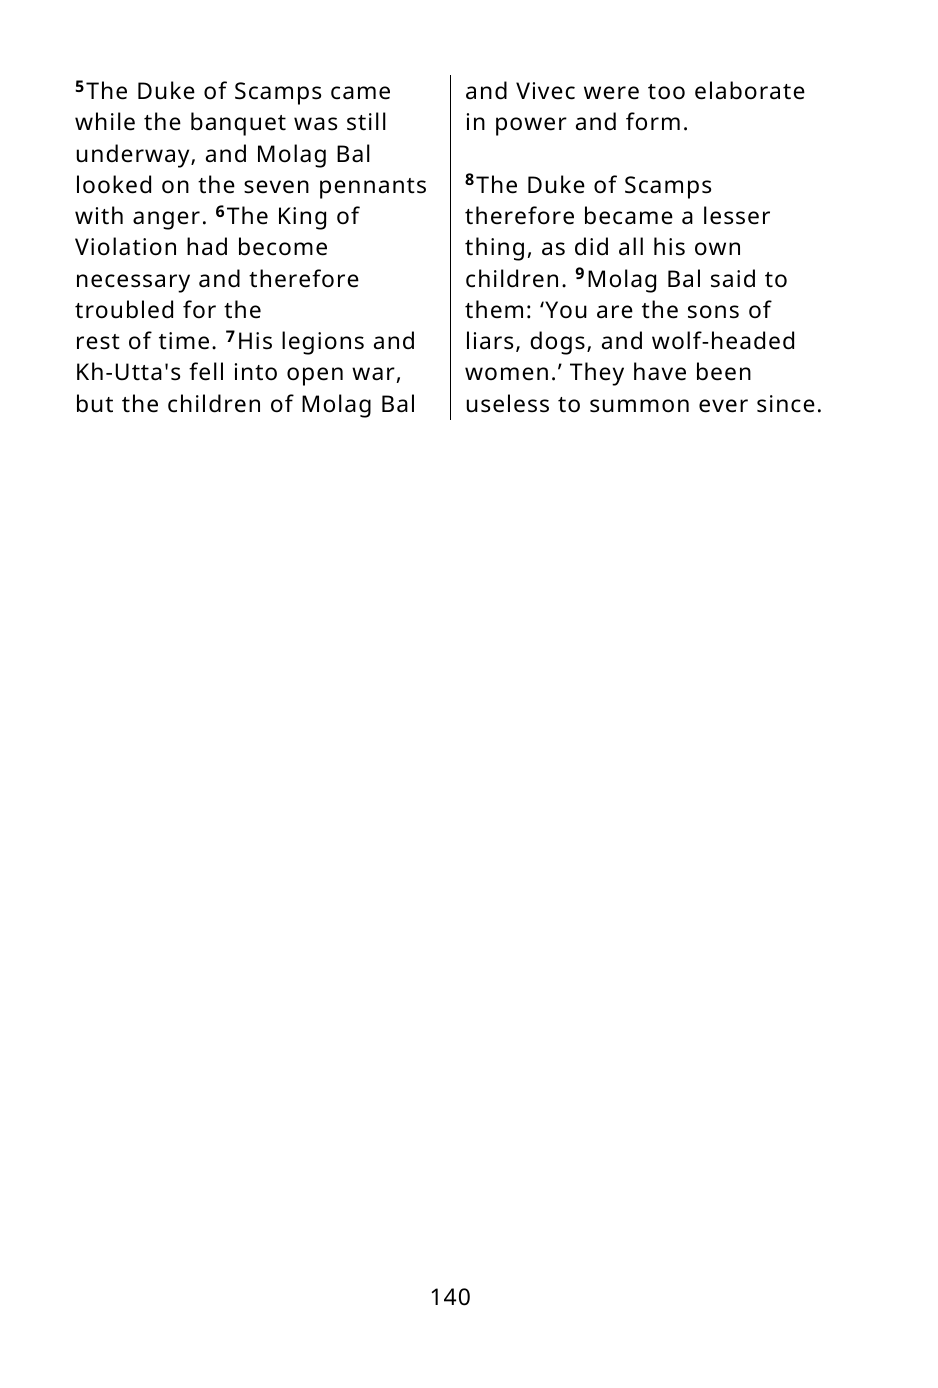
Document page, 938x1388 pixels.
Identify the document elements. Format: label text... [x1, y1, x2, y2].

text 8The Duke of Scamps therefore became a lesser thing, as did all his own children. 9Molag Bal said to them: ‘You are the sons of liars, dogs, and wolf-headed women.’ They have been useless to summon ever since. [465, 169, 825, 419]
text and Vivec were too elaborate in power and form. [465, 75, 825, 137]
text 5The Duke of Scamps came while the banquet was still underway, and Molag Bal looked on the seven pennants with anger. 6The King of Violation had become necessary and therefore troubled for the rest of time. 7His legions and Kh-Utta's fell into open war, but the children of Molag Bal [75, 75, 435, 419]
